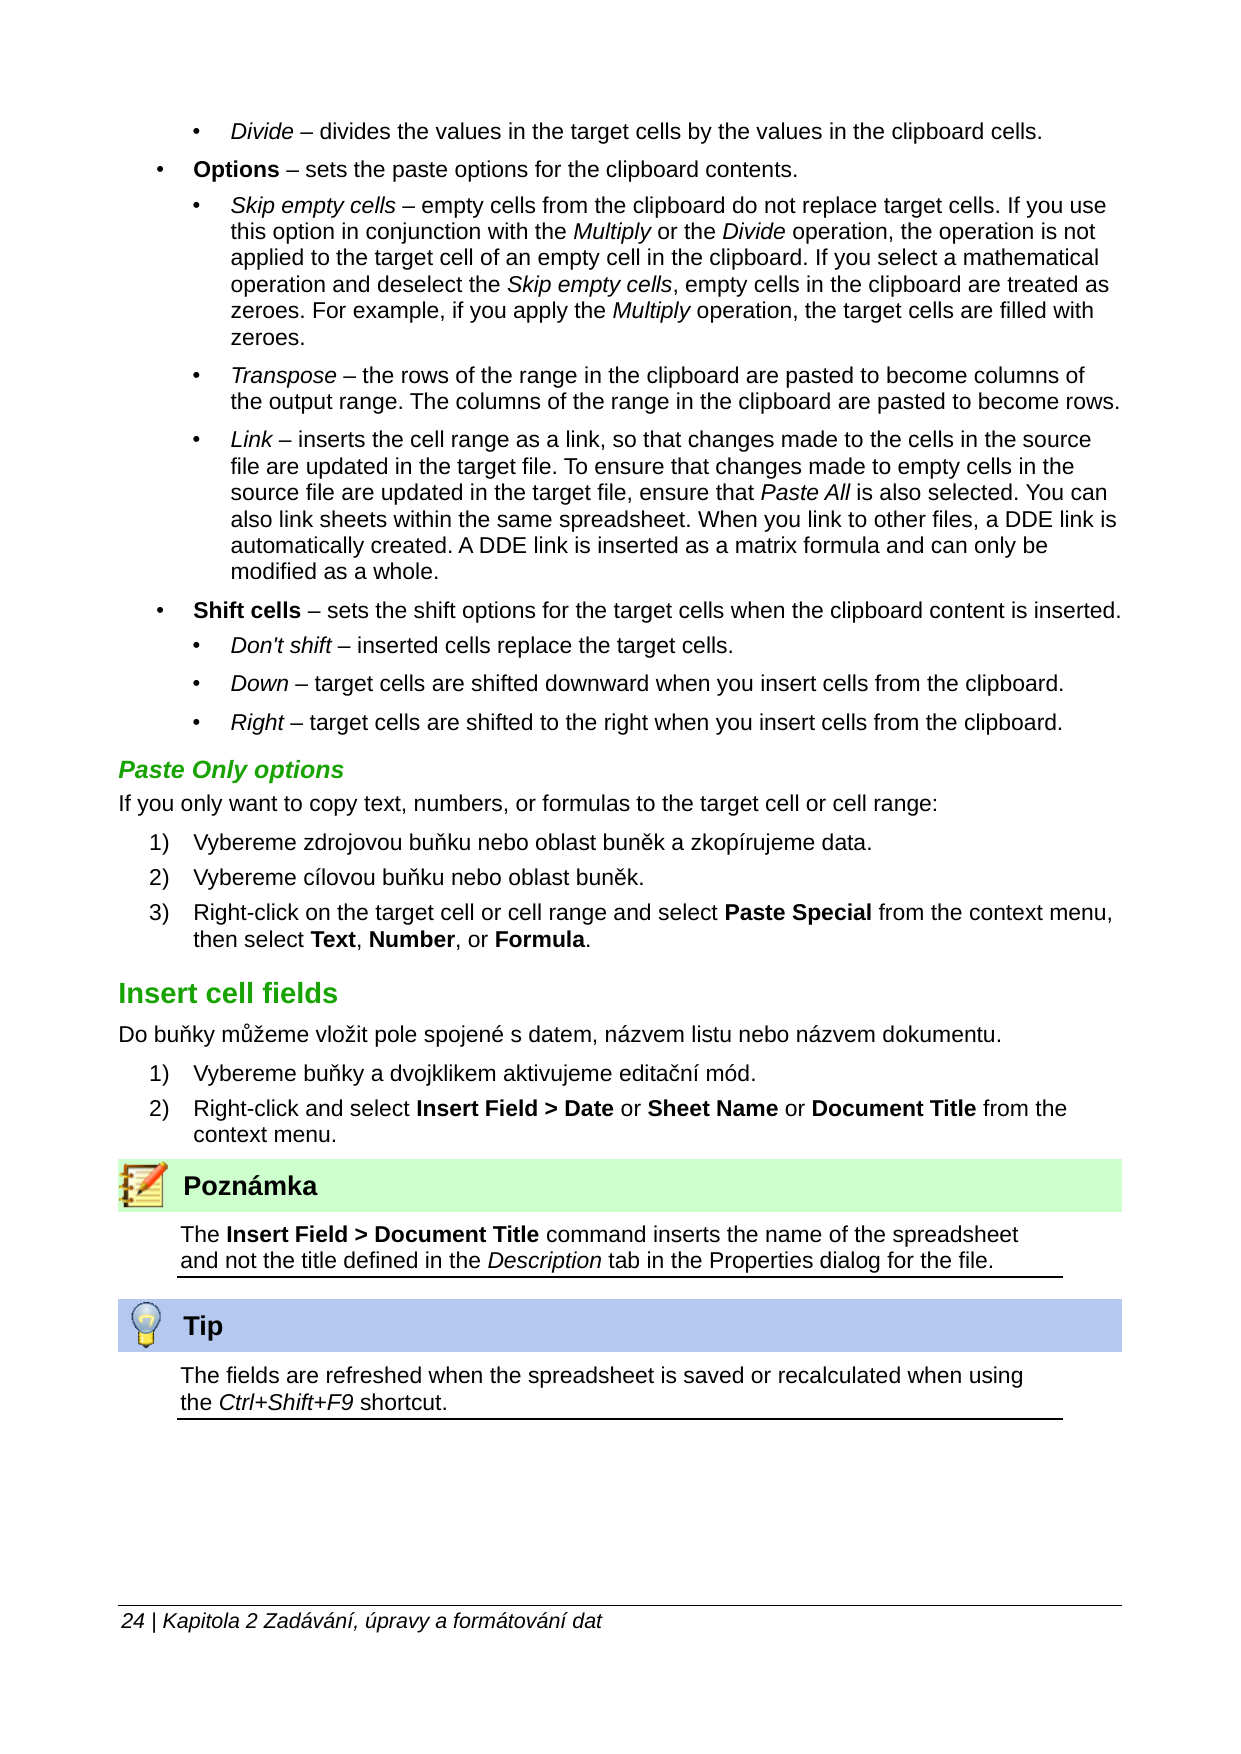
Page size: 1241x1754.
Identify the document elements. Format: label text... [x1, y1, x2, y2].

list Shift cells – sets the shift options for the target cells when the clipboard content is inserted. [156, 597, 1122, 623]
text The Insert Field > Document Title command inserts the name of the spreadsheet and not the title defined in the Description tab in the Properties dialog for the file. [177, 1218, 1063, 1276]
text The fields are refreshed when the spreadsheet is saved or recalculated when using the Ctrl+Shift+F9 shortcut. [177, 1359, 1063, 1418]
picture [119, 1300, 170, 1351]
list Link – inserts the cell range as a link, so that changes made to the cells in the source file are updated in the target file. To ensure that changes made to empty cells in the source file are updated in the target file, ensure that Paste All is also selected. You can also link sheets within the same spreadsheet. When you link to other files, a DDE link is automatically created. A DDE link is inserted as a matrix formula and can only be modified as a whole. [192, 426, 1122, 584]
text Do buňky můžeme vložit pole spojené s datem, názvem listu nebo názvem dokumentu. [118, 1021, 1122, 1047]
list Vybereme buňky a dvojklikem aktivujeme editační mód. [169, 1060, 1122, 1086]
list Skip empty cells – empty cells from the clipboard do not replace target cells. If you use this option in conjunction with the Multiply or the Divide operation, the operation is not applied to the target cell of an empty cell in the clipboard. If you select a mathematical operation and deselect the Skip empty cells, empty cells in the clipboard are treated as zeroes. For example, if you apply the Multiply operation, the target cells are filled with zeroes. [192, 192, 1122, 350]
list Options – sets the paste options for the clipboard contents. [156, 156, 1122, 183]
list Transpose – the rows of the range in the clipboard are pasted to become columns of the output range. The columns of the range in the clipboard are pasted to become rows. [192, 362, 1122, 414]
list Down – target cells are shifted downward when you insert cells from the clipboard. [192, 670, 1122, 696]
list Right-click and select Insert Field > Date or Sheet Name or Document Title from the context menu. [169, 1095, 1122, 1148]
picture [119, 1160, 170, 1211]
list Vybereme zdrojovou buňku nebo oblast buněk a zkopírujeme data. [169, 829, 1122, 855]
subtitle Insert cell fields [118, 976, 1122, 1009]
list Divide – divides the values in the target cells by the values in the clipboard cells. [192, 118, 1122, 144]
text If you only want to copy text, numbers, or formulas to the target cell or cell range: [118, 790, 1122, 816]
subtitle Tip [118, 1299, 1122, 1352]
subtitle Poznámka [118, 1159, 1122, 1212]
list Right-click on the target cell or cell range and select Paste Special from the context menu, then select Text, Number, or Formula. [169, 899, 1122, 952]
subtitle Paste Only options [118, 755, 1122, 784]
list Vybereme cílovou buňku nebo oblast buněk. [169, 864, 1122, 891]
list Don't shift – inserted cells replace the target cells. [192, 632, 1122, 658]
list Right – target cells are shifted to the right when you insert cells from the clipboard. [192, 708, 1122, 735]
